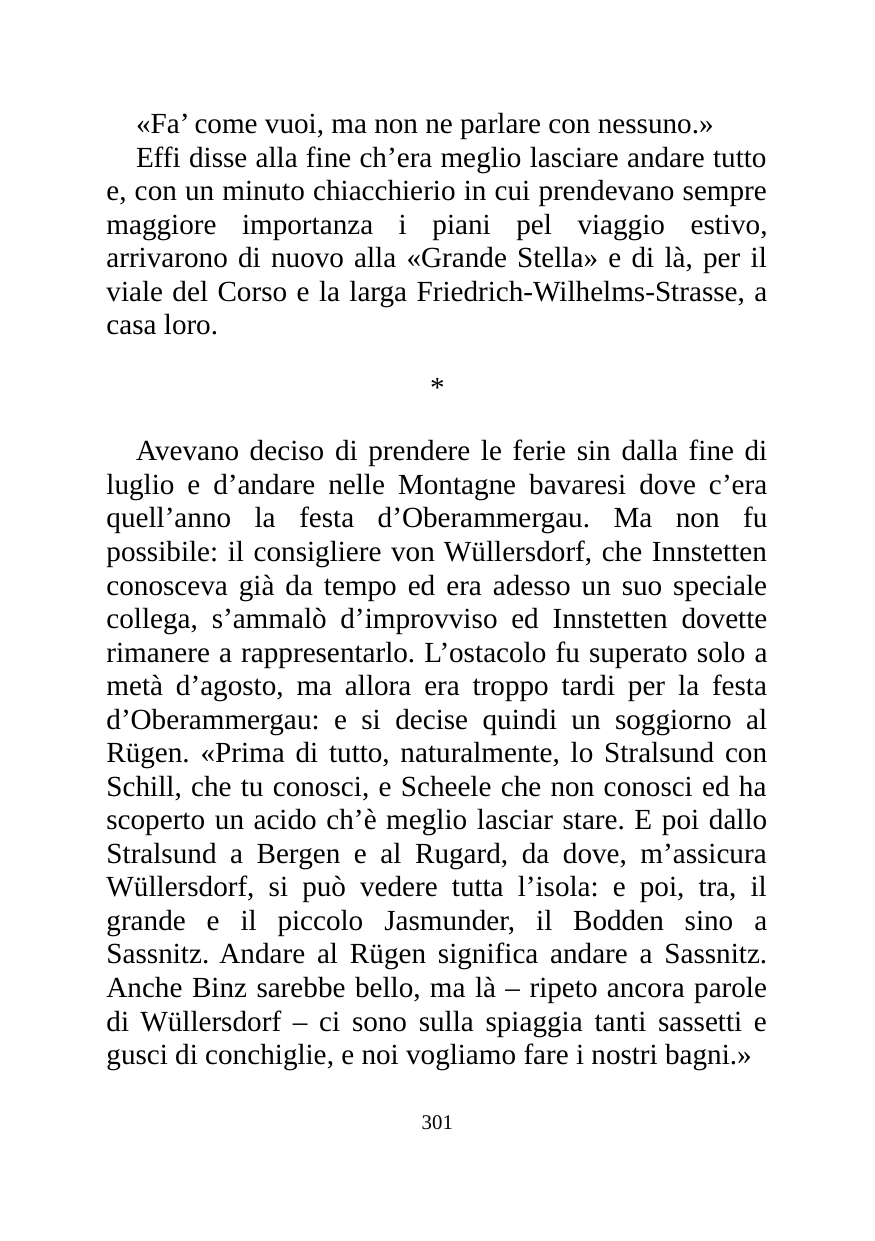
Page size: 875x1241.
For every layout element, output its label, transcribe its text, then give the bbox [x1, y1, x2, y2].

text Avevano deciso di prendere le ferie sin dalla fine di luglio e d’andare nelle Montagne bavaresi dove c’era quell’anno la festa d’Oberammergau. Ma non fu possibile: il consigliere von Wüllersdorf, che Innstetten conosceva già da tempo ed era adesso un suo speciale collega, s’ammalò d’improvviso ed Innstetten dovette rimanere a rappresentarlo. L’ostacolo fu superato solo a metà d’agosto, ma allora era troppo tardi per la festa d’Oberammergau: e si decise quindi un soggiorno al Rügen. «Prima di tutto, naturalmente, lo Stralsund con Schill, che tu conosci, e Scheele che non conosci ed ha scoperto un acido ch’è meglio lasciar stare. E poi dallo Stralsund a Bergen e al Rugard, da dove, m’assicura Wüllersdorf, si può vedere tutta l’isola: e poi, tra, il grande e il piccolo Jasmunder, il Bodden sino a Sassnitz. Andare al Rügen significa andare a Sassnitz. Anche Binz sarebbe bello, ma là – ripeto ancora parole di Wüllersdorf – ci sono sulla spiaggia tanti sassetti e gusci di conchiglie, e noi vogliamo fare i nostri bagni.» [106, 433, 768, 1071]
text * [106, 371, 768, 404]
text «Fa’ come vuoi, ma non ne parlare con nessuno.» [106, 106, 768, 140]
text Effi disse alla fine ch’era meglio lasciare andare tutto e, con un minuto chiacchierio in cui prendevano sempre maggiore importanza i piani pel viaggio estivo, arrivarono di nuovo alla «Grande Stella» e di là, per il viale del Corso e la larga Friedrich-Wilhelms-Strasse, a casa loro. [106, 140, 768, 341]
